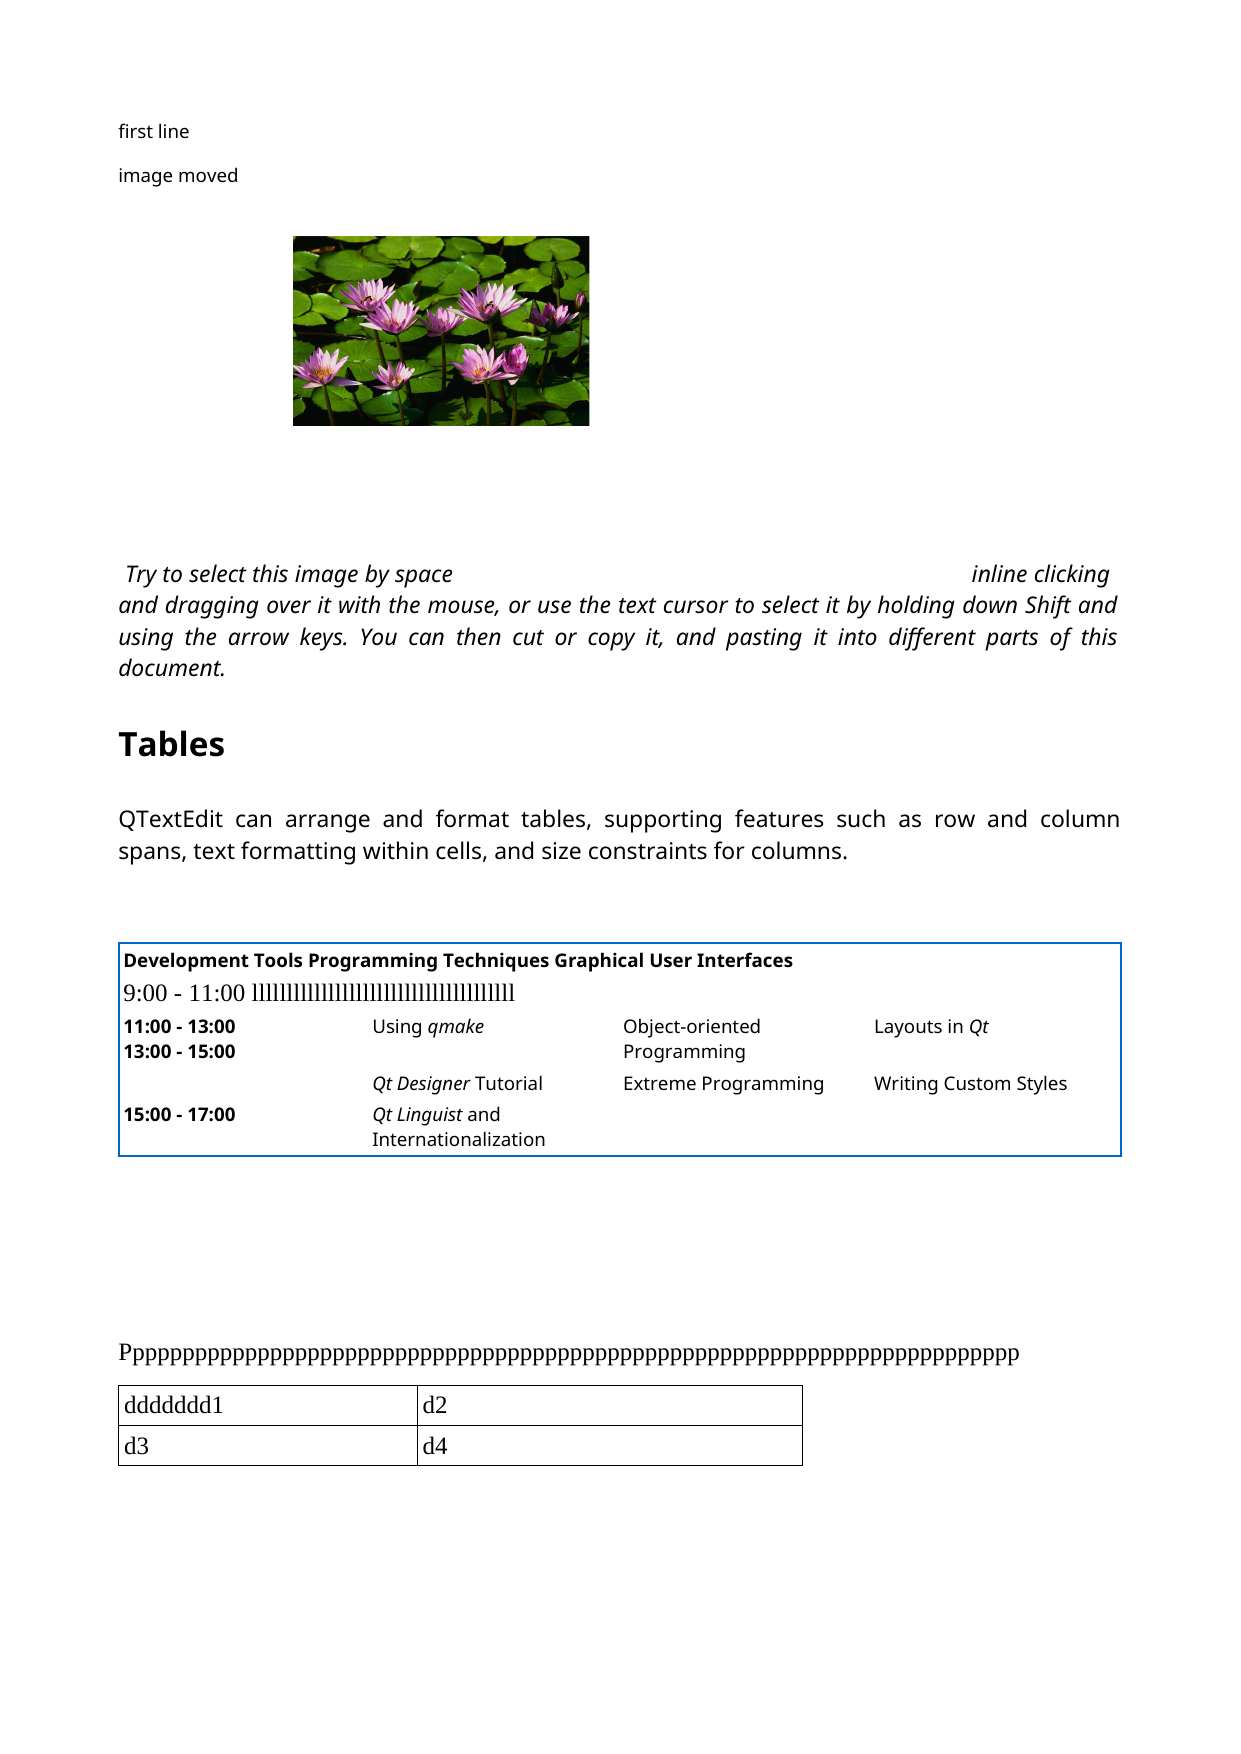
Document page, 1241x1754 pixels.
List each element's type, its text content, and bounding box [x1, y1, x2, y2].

table_cell Using qmake [369, 1010, 620, 1067]
text QTextEdit can arrange and format tables, supporting features such as row and column spans, text formatting within cells, and size constraints for columns. [118, 803, 1122, 866]
table_cell [871, 1098, 1120, 1155]
text first line [118, 118, 1122, 144]
table_cell d4 [418, 1426, 802, 1465]
table_cell 11:00 - 13:00 13:00 - 15:00 [120, 1010, 369, 1098]
text Pppppppppppppppppppppppppppppppppppppppppppppppppppppppppppppppppppppppp [118, 1337, 1122, 1366]
table_cell 15:00 - 17:00 [120, 1098, 369, 1155]
text Try to select this image by space inline clicking and dragging over it with the mouse, or use the text cursor to select it by holding down Shift and using the arrow keys. You can then cut or copy it, and pasting it into different parts of this document. [118, 558, 1122, 683]
table_header d2 [418, 1386, 802, 1425]
table_cell 9:00 - 11:00 llllllllllllllllllllllllllllllllllllll [120, 976, 1120, 1010]
table_cell d3 [119, 1426, 417, 1465]
table_header Development Tools Programming Techniques Graphical User Interfaces [120, 944, 1120, 976]
table_cell Qt Linguist and Internationalization [369, 1098, 620, 1155]
text Tables [118, 720, 1122, 766]
picture [293, 236, 590, 426]
table_cell Qt Designer Tutorial [369, 1067, 620, 1098]
table_cell Extreme Programming [620, 1067, 871, 1155]
table_cell Writing Custom Styles [871, 1067, 1120, 1098]
table_cell Layouts in Qt [871, 1010, 1120, 1067]
text image moved [118, 162, 1122, 188]
table_header ddddddd1 [119, 1386, 417, 1425]
table_cell Object-oriented Programming [620, 1010, 871, 1067]
